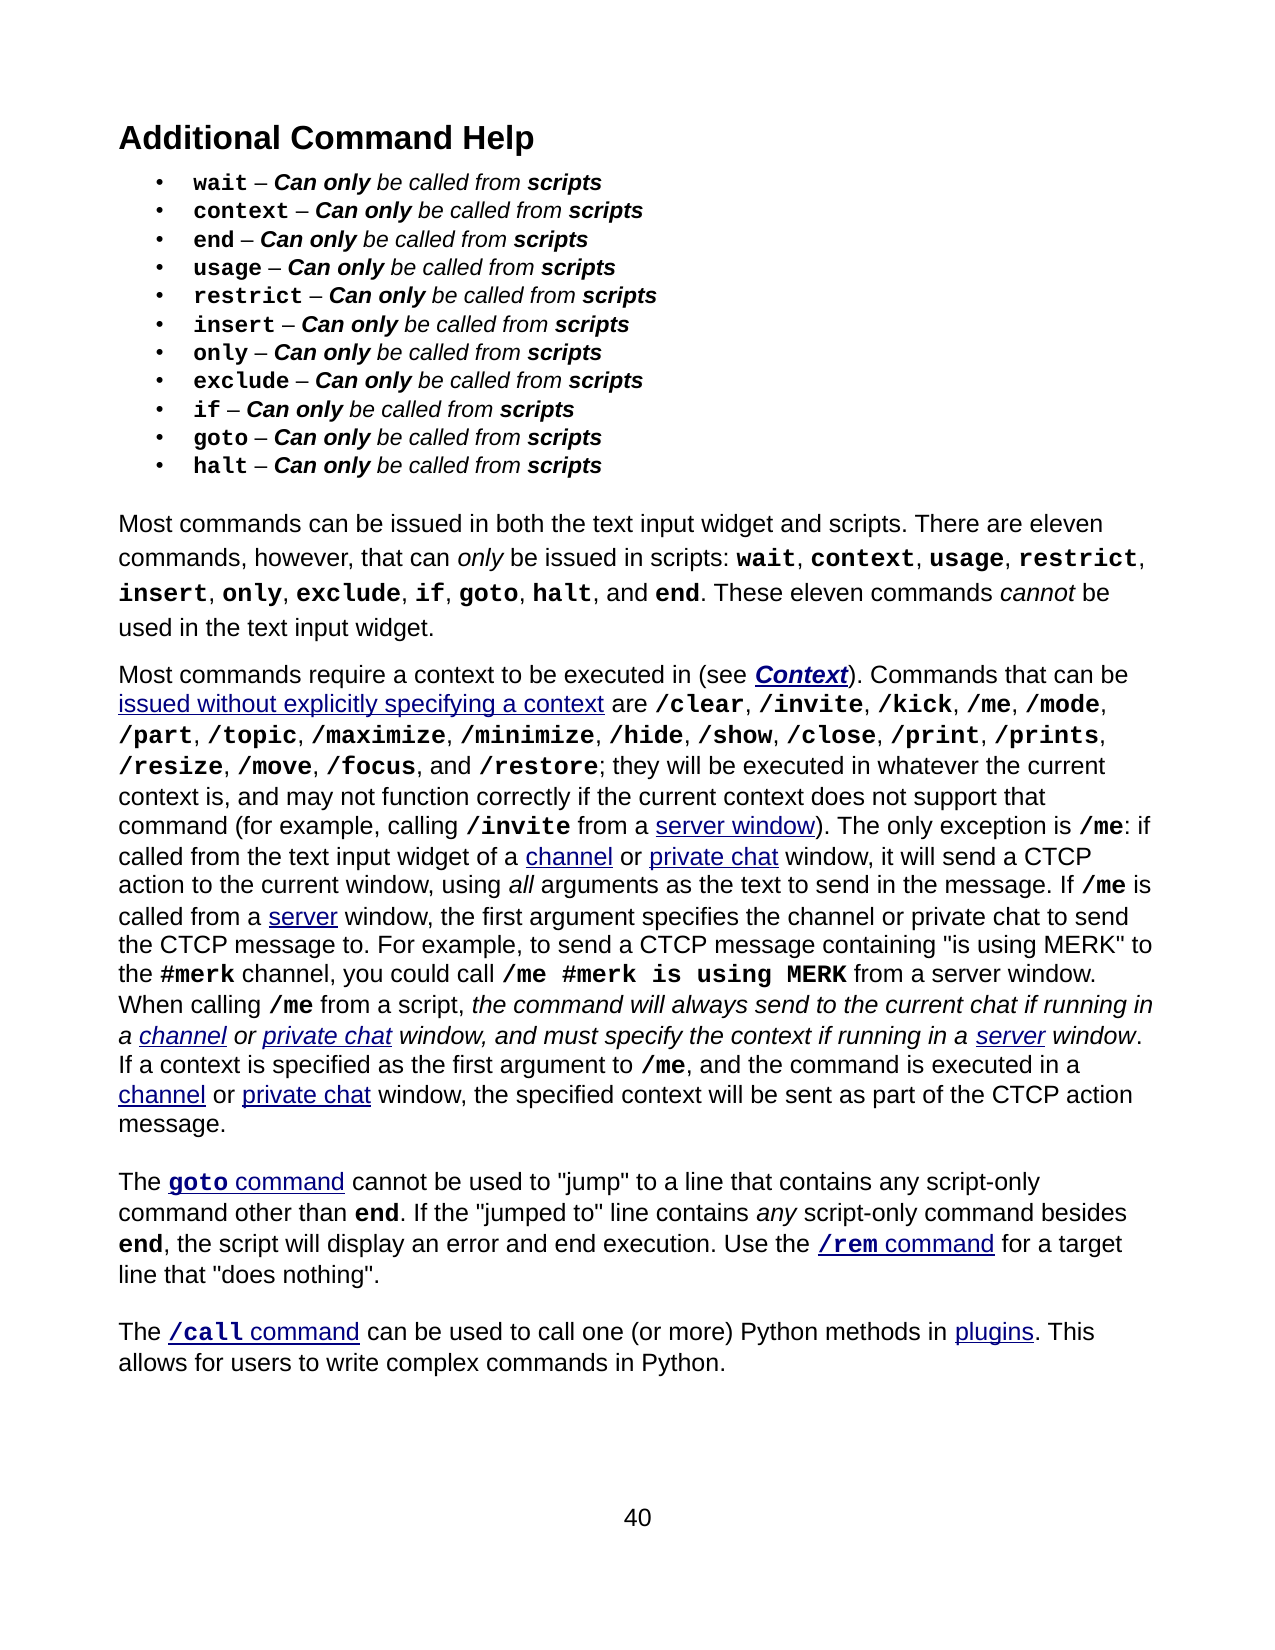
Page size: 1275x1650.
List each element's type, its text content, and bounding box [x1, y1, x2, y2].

list exclude – Can only be called from scripts [156, 367, 1157, 396]
text Most commands can be issued in both the text input widget and scripts. There are eleven commands, however, that can only be issued in scripts: wait, context, usage, restrict, insert, only, exclude, if, goto, halt, and end. These eleven commands cannot be used in the text input widget. [118, 509, 1157, 642]
list insert – Can only be called from scripts [156, 311, 1157, 339]
list end – Can only be called from scripts [156, 226, 1157, 254]
list context – Can only be called from scripts [156, 197, 1157, 226]
list usage – Can only be called from scripts [156, 254, 1157, 282]
text Most commands require a context to be executed in (see Context). Commands that can be issued without explicitly specifying a context are /clear, /invite, /kick, /me, /mode, /part, /topic, /maximize, /minimize, /hide, /show, /close, /print, /prints, /resize, /move, /focus, and /restore; they will be executed in whatever the current context is, and may not function correctly if the current context does not support that command (for example, calling /invite from a server window). The only exception is /me: if called from the text input widget of a channel or private chat window, it will send a CTCP action to the current window, using all arguments as the text to send in the message. If /me is called from a server window, the first argument specifies the channel or private chat to send the CTCP message to. For example, to send a CTCP message containing "is using MERK" to the #merk channel, you could call /me #merk is using MERK from a server window. When calling /me from a script, the command will always send to the current chat if running in a channel or private chat window, and must specify the context if running in a server window. If a context is specified as the first argument to /me, and the command is executed in a channel or private chat window, the specified context will be sent as part of the CTCP action message. [118, 661, 1157, 1138]
text The /call command can be used to call one (or more) Python methods in plugins. This allows for users to write complex commands in Python. [118, 1317, 1157, 1406]
list wait – Can only be called from scripts [156, 169, 1157, 197]
subtitle Additional Command Help [118, 118, 1157, 157]
text The goto command cannot be used to "jump" to a line that contains any script-only command other than end. If the "jumped to" line contains any script-only command besides end, the script will display an error and end execution. Use the /rem command for a target line that "does nothing". [118, 1167, 1157, 1288]
list if – Can only be called from scripts [156, 396, 1157, 424]
list restrict – Can only be called from scripts [156, 282, 1157, 311]
list goto – Can only be called from scripts [156, 424, 1157, 452]
list halt – Can only be called from scripts [156, 452, 1157, 481]
list only – Can only be called from scripts [156, 339, 1157, 367]
